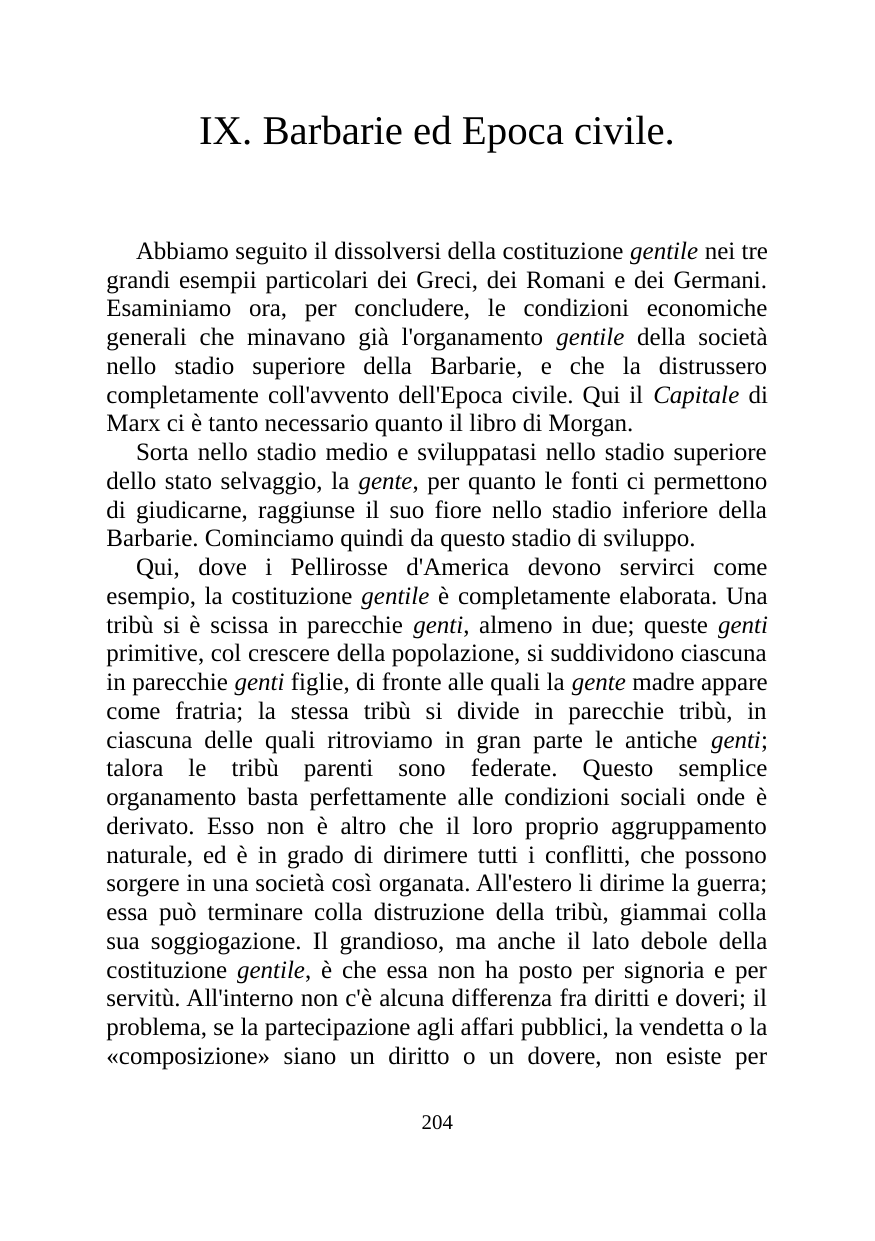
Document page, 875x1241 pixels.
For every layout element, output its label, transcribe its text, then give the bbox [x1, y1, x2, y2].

text Sorta nello stadio medio e sviluppatasi nello stadio superiore dello stato selvaggio, la gente, per quanto le fonti ci permettono di giudicarne, raggiunse il suo fiore nello stadio inferiore della Barbarie. Cominciamo quindi da questo stadio di sviluppo. [106, 437, 768, 552]
text Abbiamo seguito il dissolversi della costituzione gentile nei tre grandi esempii particolari dei Greci, dei Romani e dei Germani. Esaminiamo ora, per concludere, le condizioni economiche generali che minavano già l'organamento gentile della società nello stadio superiore della Barbarie, e che la distrussero completamente coll'avvento dell'Epoca civile. Qui il Capitale di Marx ci è tanto necessario quanto il libro di Morgan. [106, 236, 768, 437]
subtitle IX. Barbarie ed Epoca civile. [106, 106, 768, 153]
text Qui, dove i Pellirosse d'America devono servirci come esempio, la costituzione gentile è completamente elaborata. Una tribù si è scissa in parecchie genti, almeno in due; queste genti primitive, col crescere della popolazione, si suddividono ciascuna in parecchie genti figlie, di fronte alle quali la gente madre appare come fratria; la stessa tribù si divide in parecchie tribù, in ciascuna delle quali ritroviamo in gran parte le antiche genti; talora le tribù parenti sono federate. Questo semplice organamento basta perfettamente alle condizioni sociali onde è derivato. Esso non è altro che il loro proprio aggruppamento naturale, ed è in grado di dirimere tutti i conflitti, che possono sorgere in una società così organata. All'estero li dirime la guerra; essa può terminare colla distruzione della tribù, giammai colla sua soggiogazione. Il grandioso, ma anche il lato debole della costituzione gentile, è che essa non ha posto per signoria e per servitù. All'interno non c'è alcuna differenza fra diritti e doveri; il problema, se la partecipazione agli affari pubblici, la vendetta o la «composizione» siano un diritto o un dovere, non esiste per [106, 552, 768, 1070]
